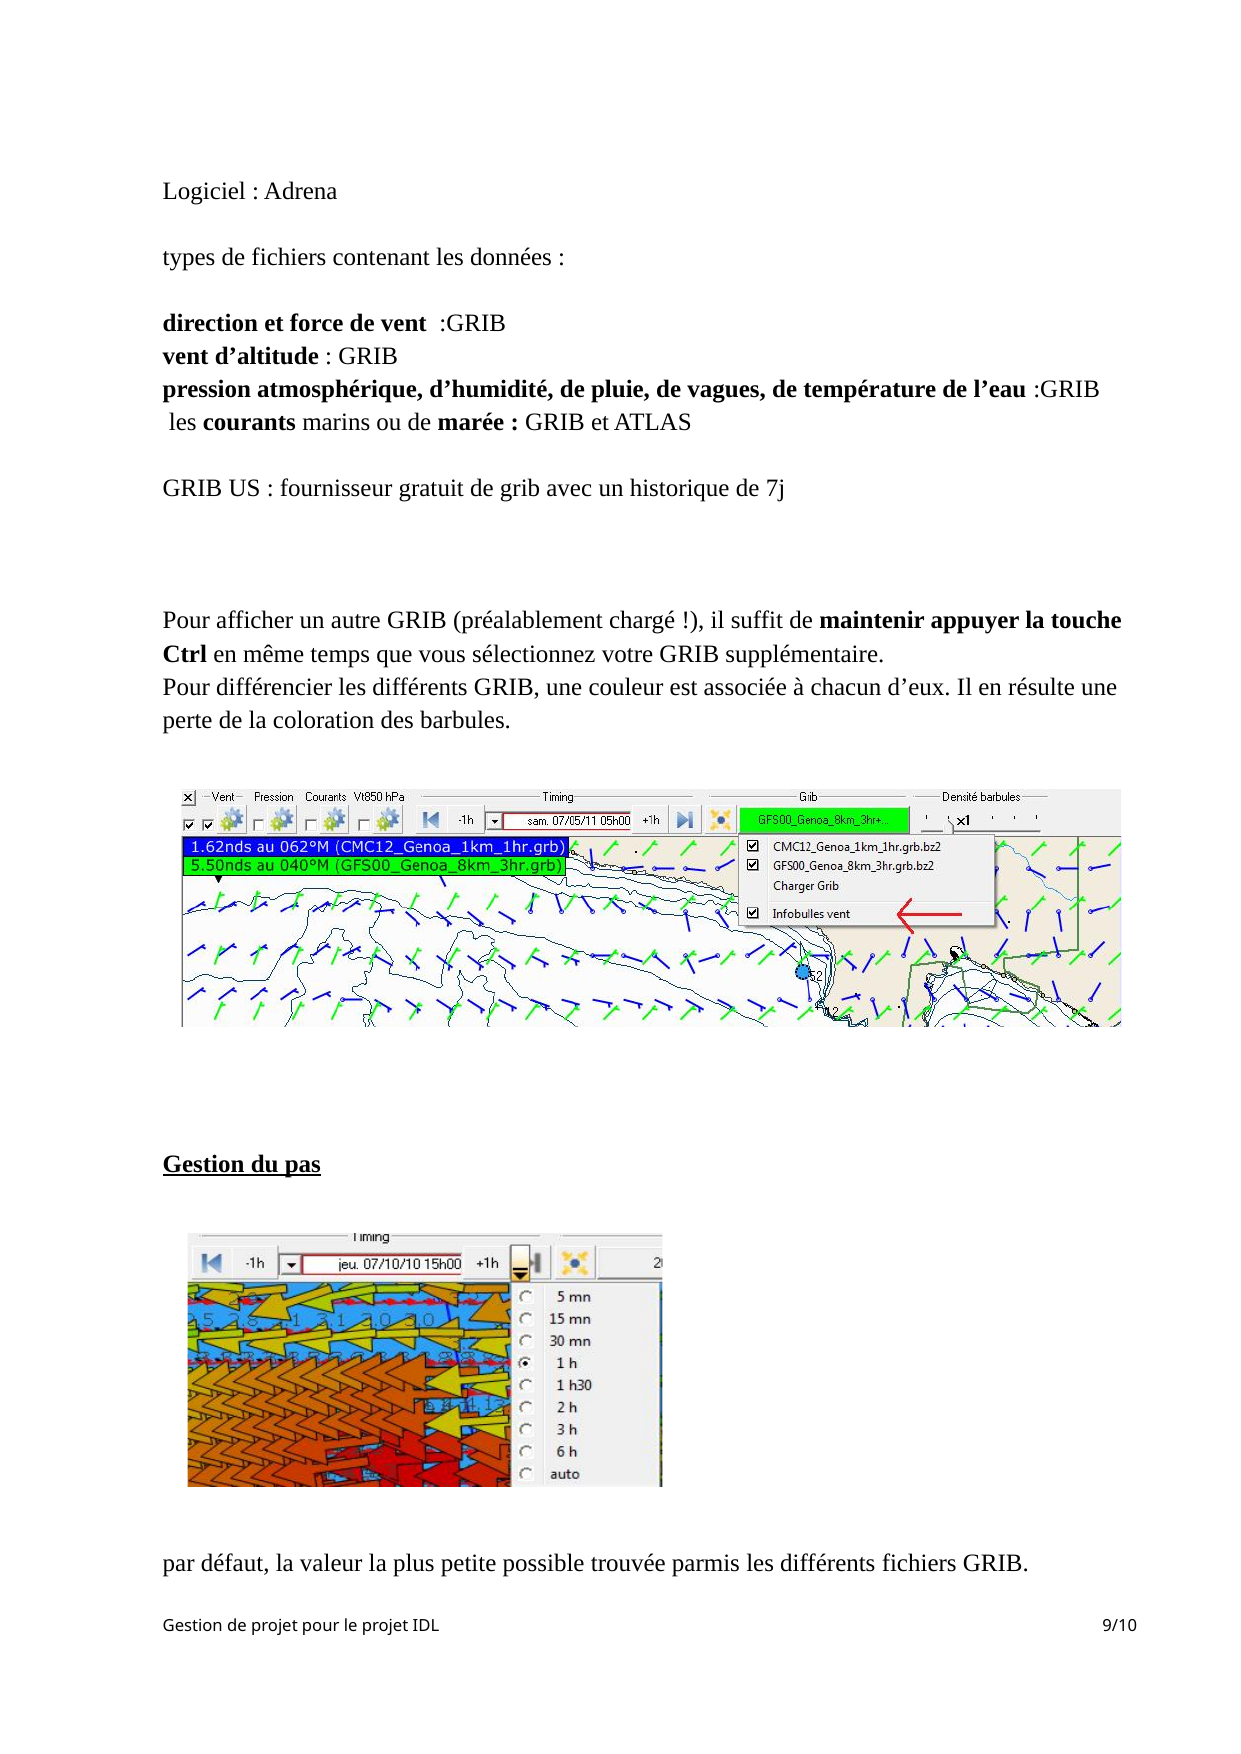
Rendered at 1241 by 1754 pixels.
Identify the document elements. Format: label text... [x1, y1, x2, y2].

text vent d’altitude : GRIB [162, 341, 1137, 370]
text GRIB US : fournisseur gratuit de grib avec un historique de 7j [162, 473, 1137, 502]
text par défaut, la valeur la plus petite possible trouvée parmis les différents fichiers GRIB. [162, 1548, 1137, 1577]
text pression atmosphérique, d’humidité, de pluie, de vagues, de température de l’eau :GRIB [162, 374, 1137, 403]
text Gestion du pas [162, 1149, 1137, 1178]
text direction et force de vent :GRIB [162, 308, 1137, 337]
text Pour différencier les différents GRIB, une couleur est associée à chacun d’eux. Il en résulte une perte de la coloration des barbules. [162, 672, 1137, 733]
text les courants marins ou de marée : GRIB et ATLAS [162, 407, 1137, 436]
text Pour afficher un autre GRIB (préalablement chargé !), il suffit de maintenir appuyer la touche Ctrl en même temps que vous sélectionnez votre GRIB supplémentaire. [162, 606, 1137, 667]
text types de fichiers contenant les données : [162, 242, 1137, 271]
picture [187, 1233, 663, 1487]
picture [181, 789, 1122, 1027]
text Logiciel : Adrena [162, 176, 1137, 205]
